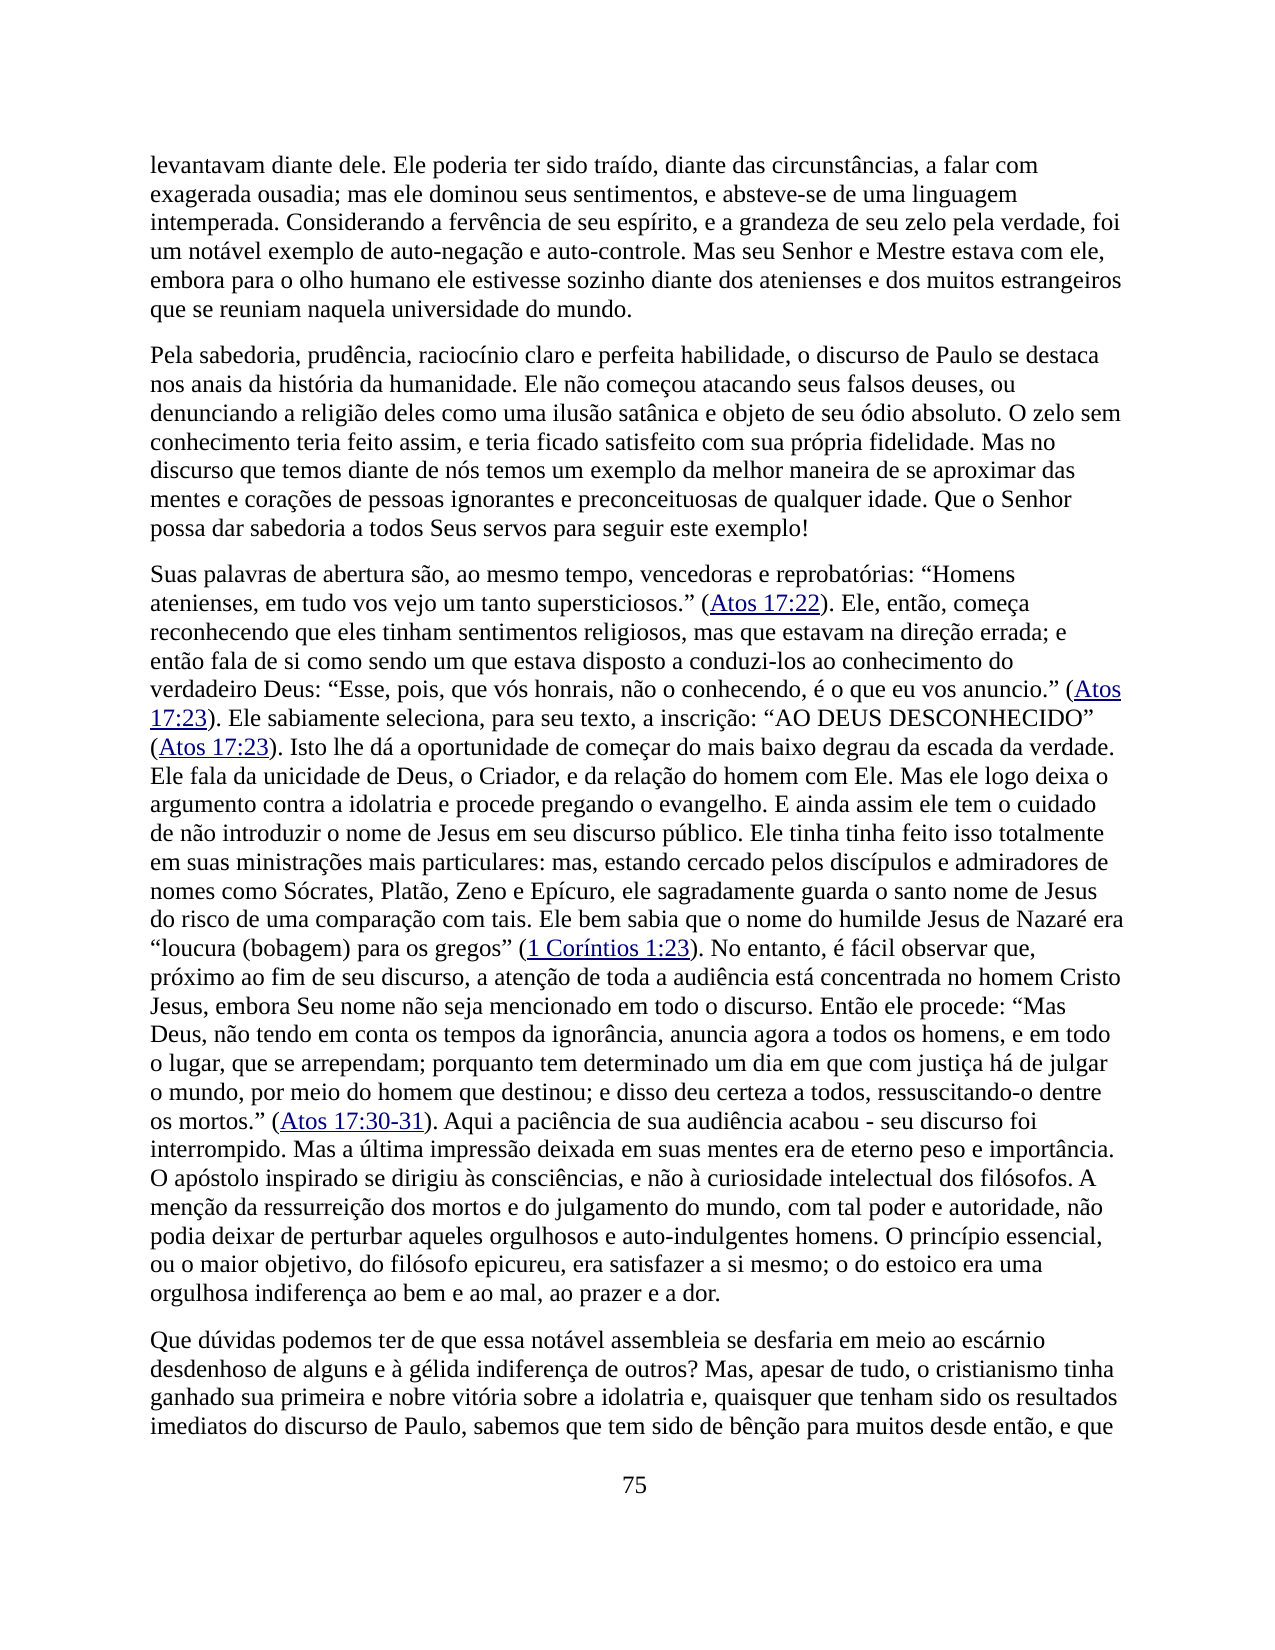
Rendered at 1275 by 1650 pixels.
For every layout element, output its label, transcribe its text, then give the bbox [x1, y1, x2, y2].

text levantavam diante dele. Ele poderia ter sido traído, diante das circunstâncias, a falar com exagerada ousadia; mas ele dominou seus sentimentos, e absteve-se de uma linguagem intemperada. Considerando a fervência de seu espírito, e a grandeza de seu zelo pela verdade, foi um notável exemplo de auto-negação e auto-controle. Mas seu Senhor e Mestre estava com ele, embora para o olho humano ele estivesse sozinho diante dos atenienses e dos muitos estrangeiros que se reuniam naquela universidade do mundo. [150, 150, 1125, 322]
text Pela sabedoria, prudência, raciocínio claro e perfeita habilidade, o discurso de Paulo se destaca nos anais da história da humanidade. Ele não começou atacando seus falsos deuses, ou denunciando a religião deles como uma ilusão satânica e objeto de seu ódio absoluto. O zelo sem conhecimento teria feito assim, e teria ficado satisfeito com sua própria fidelidade. Mas no discurso que temos diante de nós temos um exemplo da melhor maneira de se aproximar das mentes e corações de pessoas ignorantes e preconceituosas de qualquer idade. Que o Senhor possa dar sabedoria a todos Seus servos para seguir este exemplo! [150, 340, 1125, 542]
text Suas palavras de abertura são, ao mesmo tempo, vencedoras e reprobatórias: “Homens atenienses, em tudo vos vejo um tanto supersticiosos.” (Atos 17:22). Ele, então, começa reconhecendo que eles tinham sentimentos religiosos, mas que estavam na direção errada; e então fala de si como sendo um que estava disposto a conduzi-los ao conhecimento do verdadeiro Deus: “Esse, pois, que vós honrais, não o conhecendo, é o que eu vos anuncio.” (Atos 17:23). Ele sabiamente seleciona, para seu texto, a inscrição: “AO DEUS DESCONHECIDO” (Atos 17:23). Isto lhe dá a oportunidade de começar do mais baixo degrau da escada da verdade. Ele fala da unicidade de Deus, o Criador, e da relação do homem com Ele. Mas ele logo deixa o argumento contra a idolatria e procede pregando o evangelho. E ainda assim ele tem o cuidado de não introduzir o nome de Jesus em seu discurso público. Ele tinha tinha feito isso totalmente em suas ministrações mais particulares: mas, estando cercado pelos discípulos e admiradores de nomes como Sócrates, Platão, Zeno e Epícuro, ele sagradamente guarda o santo nome de Jesus do risco de uma comparação com tais. Ele bem sabia que o nome do humilde Jesus de Nazaré era “loucura (bobagem) para os gregos” (1 Coríntios 1:23). No entanto, é fácil observar que, próximo ao fim de seu discurso, a atenção de toda a audiência está concentrada no homem Cristo Jesus, embora Seu nome não seja mencionado em todo o discurso. Então ele procede: “Mas Deus, não tendo em conta os tempos da ignorância, anuncia agora a todos os homens, e em todo o lugar, que se arrependam; porquanto tem determinado um dia em que com justiça há de julgar o mundo, por meio do homem que destinou; e disso deu certeza a todos, ressuscitando-o dentre os mortos.” (Atos 17:30-31). Aqui a paciência de sua audiência acabou - seu discurso foi interrompido. Mas a última impressão deixada em suas mentes era de eterno peso e importância. O apóstolo inspirado se dirigiu às consciências, e não à curiosidade intelectual dos filósofos. A menção da ressurreição dos mortos e do julgamento do mundo, com tal poder e autoridade, não podia deixar de perturbar aqueles orgulhosos e auto-indulgentes homens. O princípio essencial, ou o maior objetivo, do filósofo epicureu, era satisfazer a si mesmo; o do estoico era uma orgulhosa indiferença ao bem e ao mal, ao prazer e a dor. [150, 559, 1125, 1307]
text Que dúvidas podemos ter de que essa notável assembleia se desfaria em meio ao escárnio desdenhoso de alguns e à gélida indiferença de outros? Mas, apesar de tudo, o cristianismo tinha ganhado sua primeira e nobre vitória sobre a idolatria e, quaisquer que tenham sido os resultados imediatos do discurso de Paulo, sabemos que tem sido de bênção para muitos desde então, e que [150, 1325, 1125, 1440]
